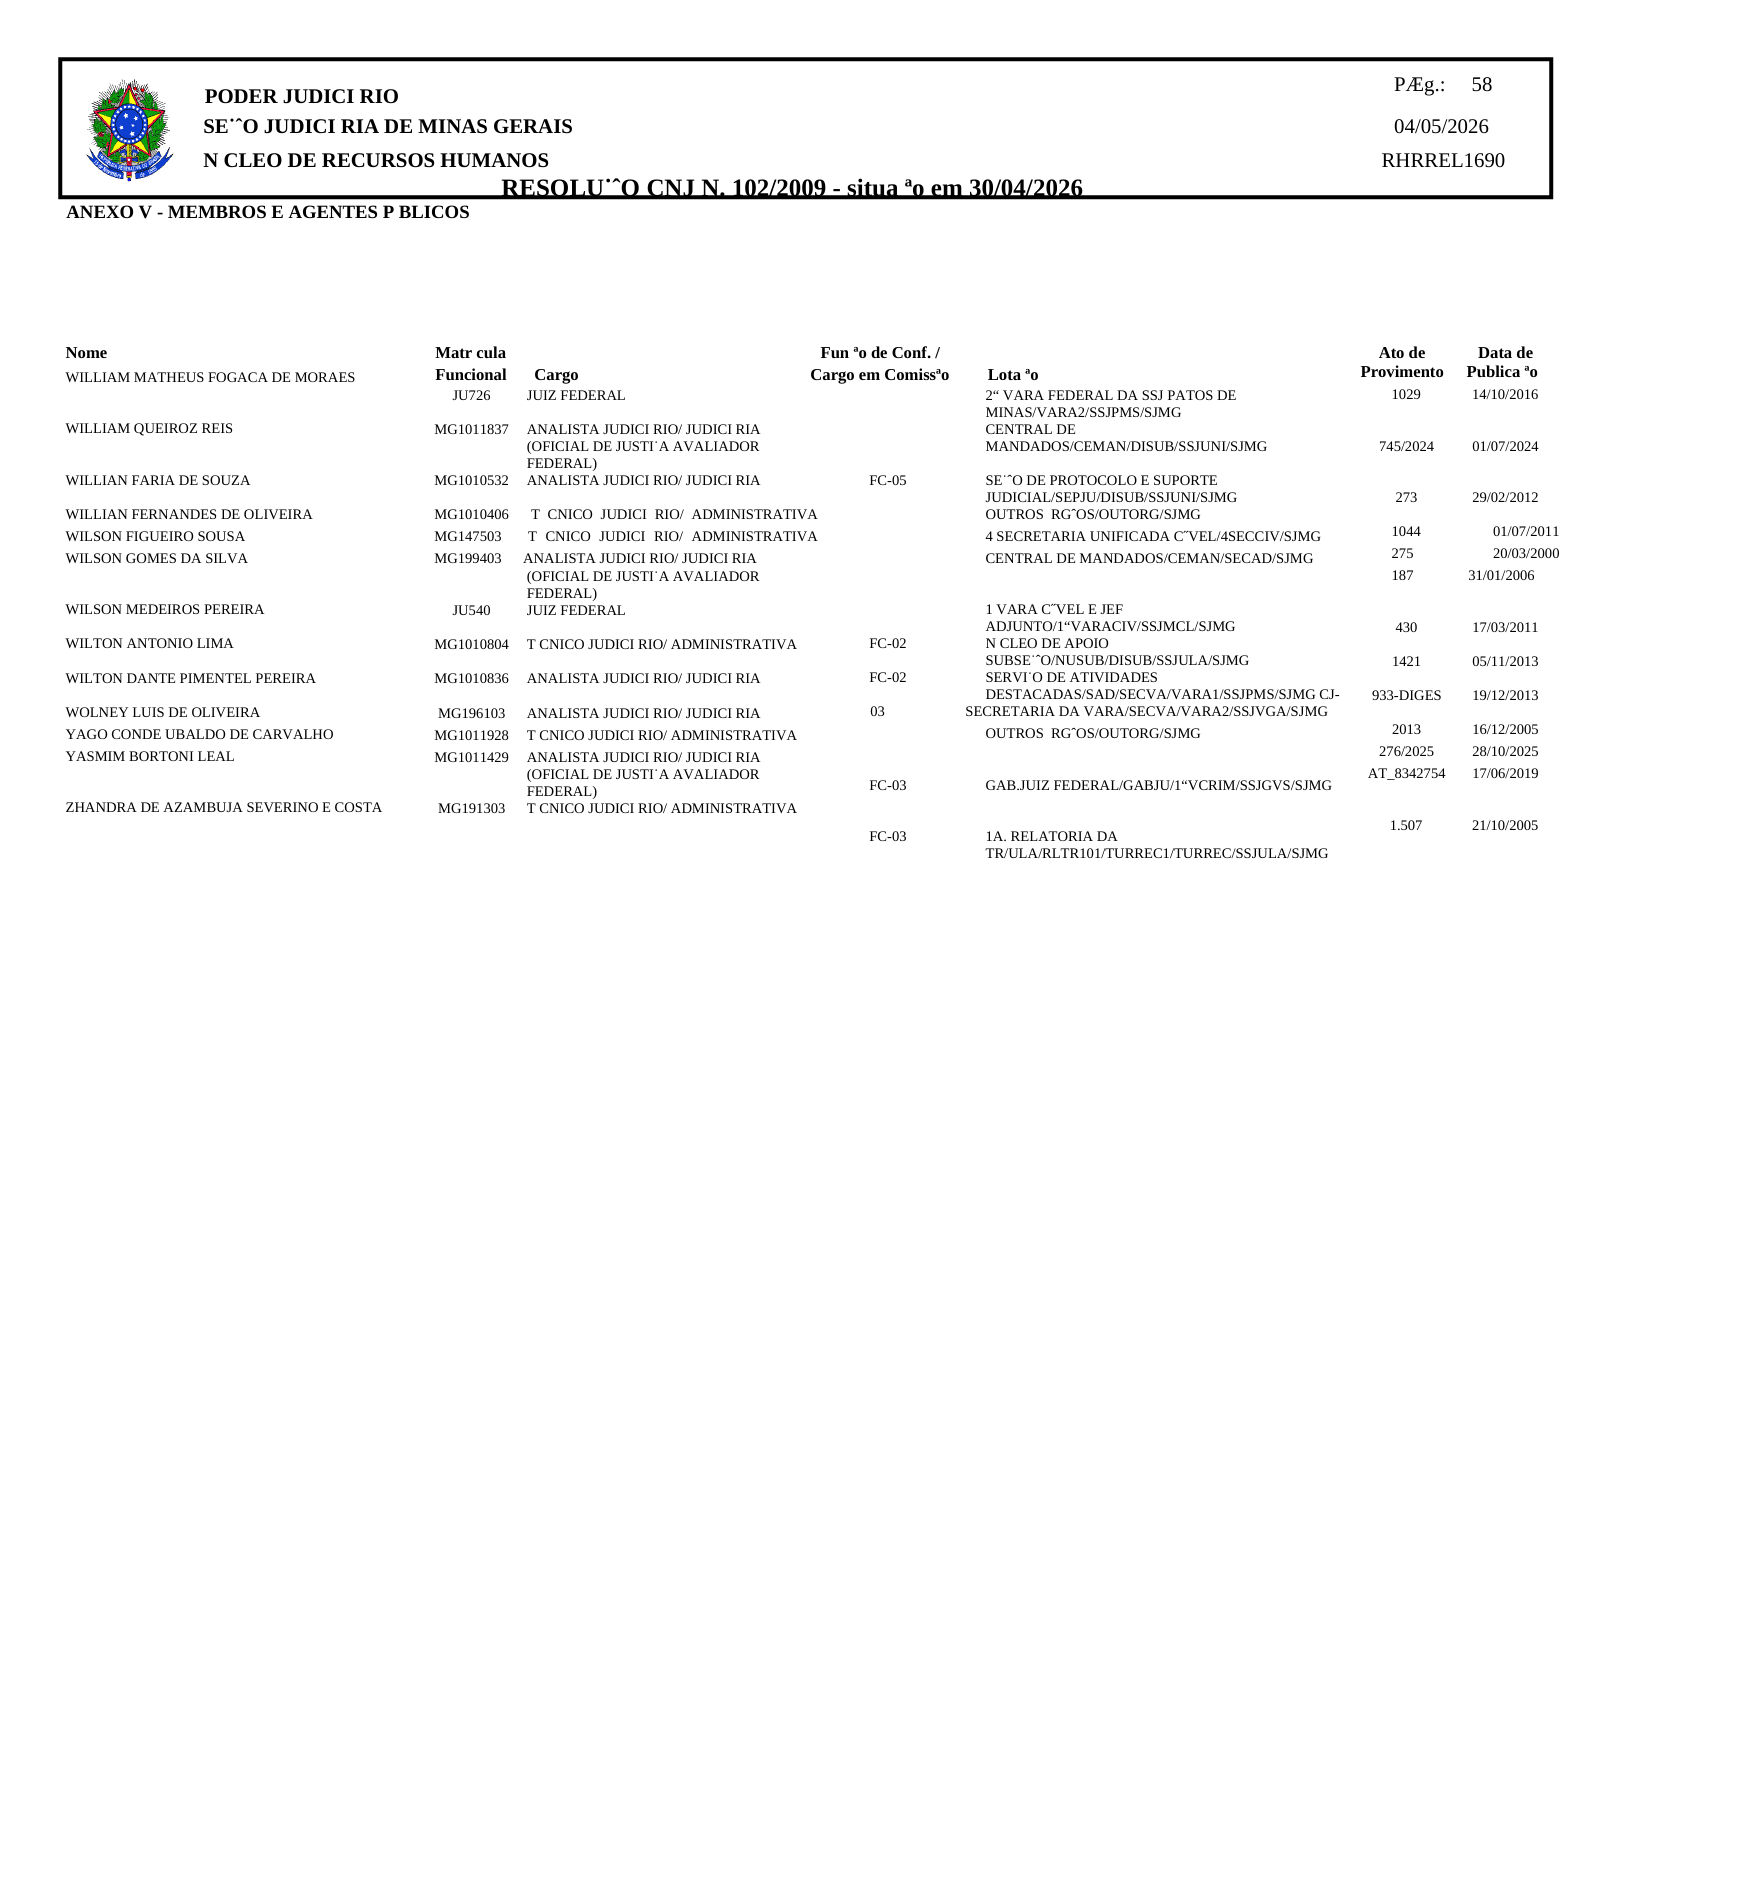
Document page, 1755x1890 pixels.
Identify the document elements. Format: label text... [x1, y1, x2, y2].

text MG1010532 ANALISTA JUDICI RIO/ JUDICI RIA [434, 472, 804, 489]
text MG191303 T CNICO JUDICI RIO/ ADMINISTRATIVA [438, 800, 804, 817]
text 2013 16/12/2005 276/2025 28/10/2025 AT_8342754 17/06/2019 [1367, 716, 1538, 782]
text FC-03 GAB.JUIZ FEDERAL/GABJU/1“VCRIM/SSJGVS/SJMG FC-03 1A. RELATORIA DA [869, 741, 1353, 845]
text 1.507 21/10/2005 [1389, 817, 1559, 833]
text 4 SECRETARIA UNIFICADA C˝VEL/4SECCIV/SJMG CENTRAL DE MANDADOS/CEMAN/SECAD/SJMG [985, 522, 1342, 566]
text MINAS/VARA2/SSJPMS/SJMG [985, 404, 1354, 420]
text MG1010406 T CNICO JUDICI RIO/ ADMINISTRATIVA MG147503 T CNICO JUDICI RIO/ ADMINISTRATIVA MG199403 ANALISTA JUDICI RIO/ JUDICI RIA [434, 501, 804, 567]
text WILSON MEDEIROS PEREIRA WILTON ANTONIO LIMA [65, 583, 285, 652]
text OUTROS RGˆOS/OUTORG/SJMG [985, 506, 1354, 522]
text CENTRAL DE MANDADOS/CEMAN/DISUB/SSJUNI/SJMG [985, 420, 1288, 454]
text Matr cula [435, 344, 804, 362]
text JU540 JUIZ FEDERAL [452, 602, 804, 618]
text FC-02 SERVI˙O DE ATIVIDADES [869, 669, 1354, 685]
text DESTACADAS/SAD/SECVA/VARA1/SSJPMS/SJMG CJ-03 SECRETARIA DA VARA/SECVA/VARA2/SSJVGA/SJMG [870, 685, 1353, 720]
text 1 VARA C˝VEL E JEF [985, 602, 1354, 618]
text Nome [65, 344, 403, 362]
text 1044 01/07/2011 275 20/03/2000 187 31/01/2006 [1391, 518, 1559, 584]
text 430 17/03/2011 1421 05/11/2013 933-DIGES 19/12/2013 [1371, 601, 1538, 704]
text 1029 14/10/2016 [1391, 386, 1559, 402]
text WILSON GOMES DA SILVA [65, 550, 403, 566]
text MG1010804 T CNICO JUDICI RIO/ ADMINISTRATIVA MG1010836 ANALISTA JUDICI RIO/ JUDICI RIA [434, 618, 804, 687]
text WOLNEY LUIS DE OLIVEIRA [65, 704, 403, 720]
text ADJUNTO/1“VARACIV/SSJMCL/SJMG [985, 618, 1354, 634]
text (OFICIAL DE JUSTI˙A AVALIADOR FEDERAL) [527, 765, 780, 799]
text JU726 JUIZ FEDERAL [452, 387, 804, 403]
text WILLIAM MATHEUS FOGACA DE MORAES [65, 369, 403, 385]
text FC-02 N CLEO DE APOIO [869, 635, 1354, 652]
text Ato de Data de Provimento Publica ªo [1360, 344, 1558, 381]
text MG1011837 ANALISTA JUDICI RIO/ JUDICI RIA [434, 421, 804, 437]
text 2“ VARA FEDERAL DA SSJ PATOS DE [985, 387, 1354, 403]
text 745/2024 01/07/2024 273 29/02/2012 [1378, 403, 1538, 506]
picture [54, 53, 1557, 202]
text Funcional Cargo [435, 363, 804, 384]
text ZHANDRA DE AZAMBUJA SEVERINO E COSTA [65, 799, 403, 816]
text WILLIAN FERNANDES DE OLIVEIRA WILSON FIGUEIRO SOUSA [65, 501, 334, 544]
text SUBSE˙ˆO/NUSUB/DISUB/SSJULA/SJMG [985, 652, 1354, 668]
text (OFICIAL DE JUSTI˙A AVALIADOR FEDERAL) [527, 438, 780, 472]
text Fun ªo de Conf. / [820, 344, 1354, 362]
text WILLIAM QUEIROZ REIS WILLIAN FARIA DE SOUZA [65, 385, 271, 488]
text FC-05 SE˙ˆO DE PROTOCOLO E SUPORTE [869, 472, 1354, 489]
text OUTROS RGˆOS/OUTORG/SJMG [985, 725, 1354, 741]
text WILTON DANTE PIMENTEL PEREIRA [65, 670, 403, 686]
text YAGO CONDE UBALDO DE CARVALHO YASMIM BORTONI LEAL [65, 720, 354, 764]
text MG196103 ANALISTA JUDICI RIO/ JUDICI RIA MG1011928 T CNICO JUDICI RIO/ ADMINISTRATIVA MG1011429 ANALISTA JUDICI RIO/ JUDICI RIA [434, 699, 804, 765]
text (OFICIAL DE JUSTI˙A AVALIADOR FEDERAL) [527, 567, 780, 601]
text JUDICIAL/SEPJU/DISUB/SSJUNI/SJMG [985, 489, 1354, 505]
text TR/ULA/RLTR101/TURREC1/TURREC/SSJULA/SJMG [985, 845, 1354, 861]
text Cargo em Comissªo Lota ªo [810, 363, 1354, 384]
